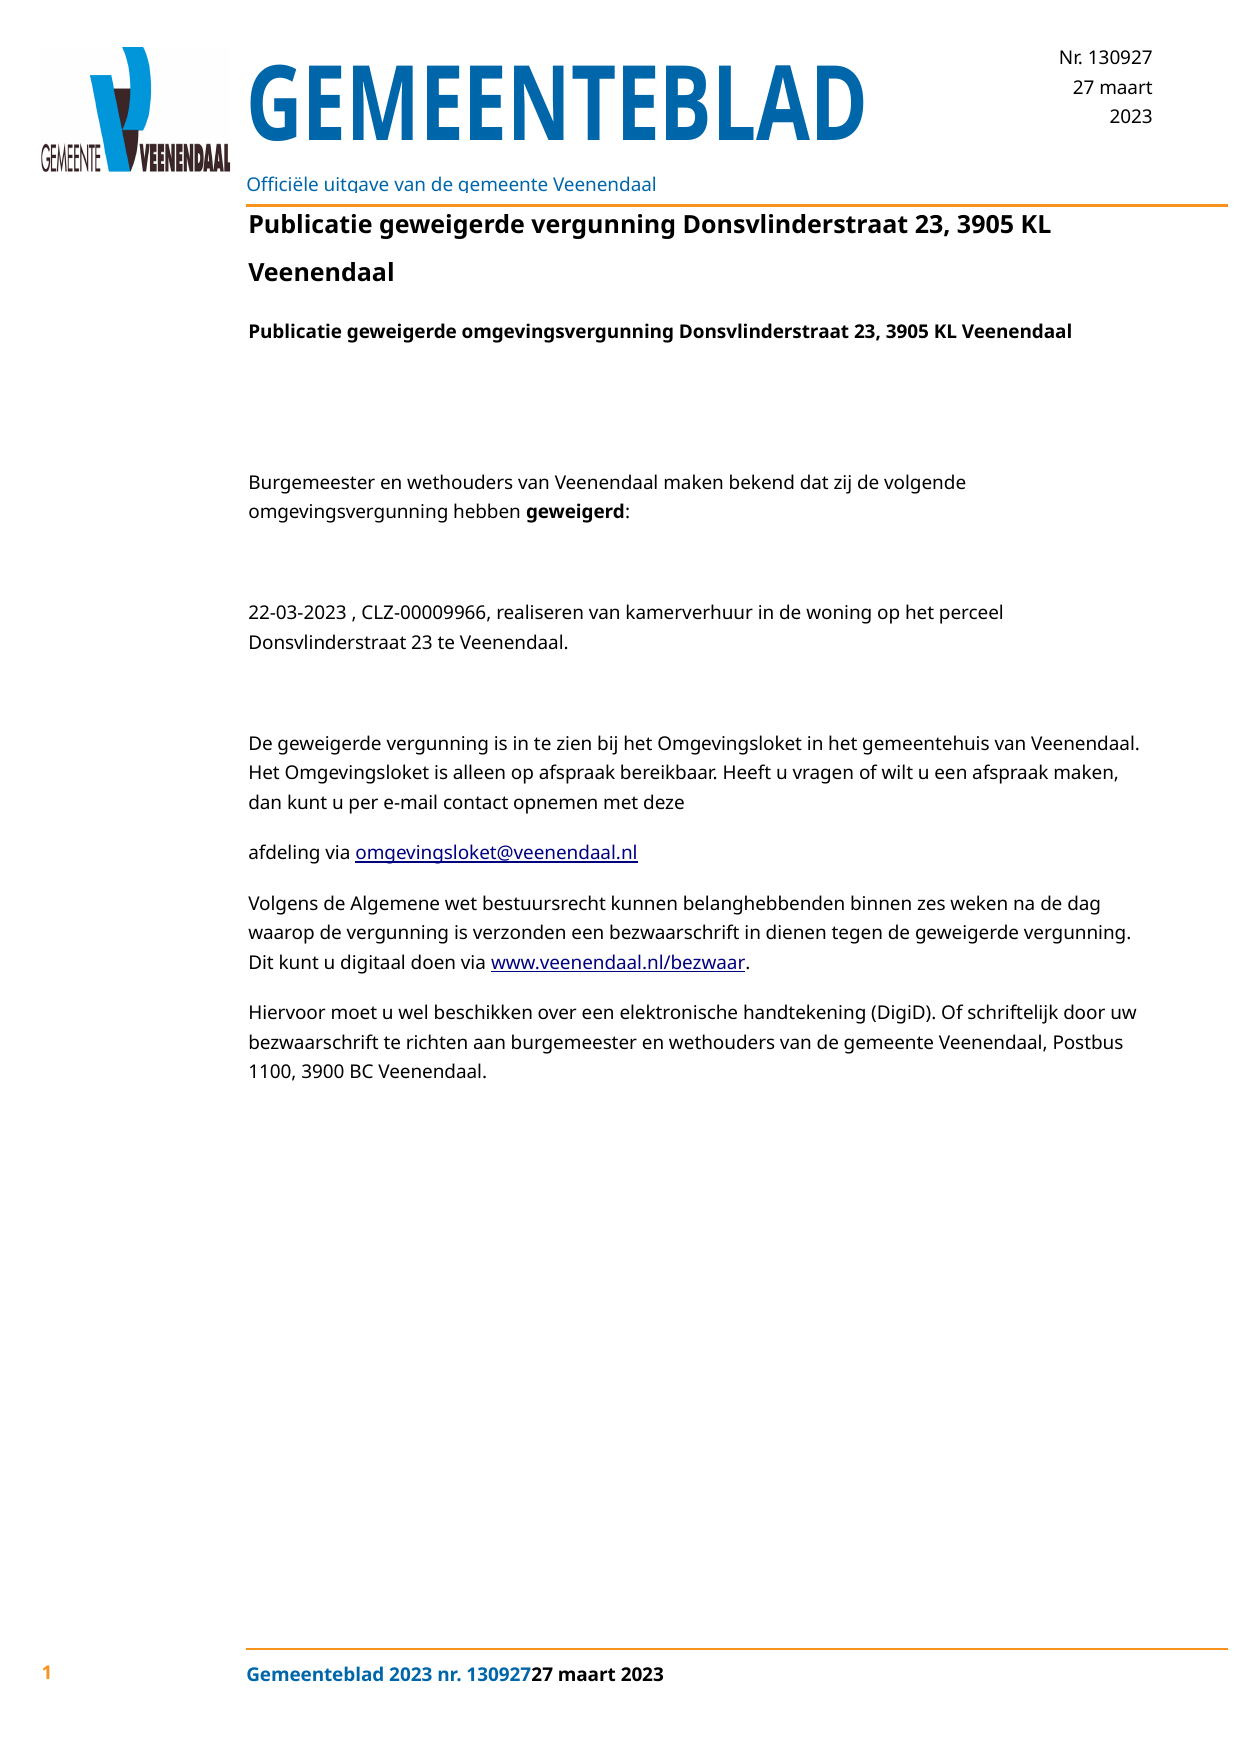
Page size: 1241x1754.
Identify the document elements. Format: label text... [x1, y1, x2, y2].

text Burgemeester en wethouders van Veenendaal maken bekend dat zij de volgende omgevingsvergunning hebben geweigerd: [248, 469, 1152, 524]
text Volgens de Algemene wet bestuursrecht kunnen belanghebbenden binnen zes weken na de dag waarop de vergunning is verzonden een bezwaarschrift in dienen tegen de geweigerde vergunning. Dit kunt u digitaal doen via www.veenendaal.nl/bezwaar. [248, 890, 1152, 975]
text afdeling via omgevingsloket@veenendaal.nl [248, 839, 1152, 865]
picture [41, 47, 130, 172]
text 22-03-2023 , CLZ-00009966, realiseren van kamerverhuur in de woning op het perceel Donsvlinderstraat 23 te Veenendaal. [248, 599, 1152, 655]
picture [123, 47, 231, 172]
text Publicatie geweigerde vergunning Donsvlinderstraat 23, 3905 KL Veenendaal [248, 207, 1152, 288]
text Publicatie geweigerde omgevingsvergunning Donsvlinderstraat 23, 3905 KL Veenendaal [248, 318, 1152, 344]
text Hiervoor moet u wel beschikken over een elektronische handtekening (DigiD). Of schriftelijk door uw bezwaarschrift te richten aan burgemeester en wethouders van de gemeente Veenendaal, Postbus 1100, 3900 BC Veenendaal. [248, 999, 1152, 1084]
text De geweigerde vergunning is in te zien bij het Omgevingsloket in het gemeentehuis van Veenendaal. Het Omgevingsloket is alleen op afspraak bereikbaar. Heeft u vragen of wilt u een afspraak maken, dan kunt u per e-mail contact opnemen met deze [248, 730, 1152, 815]
